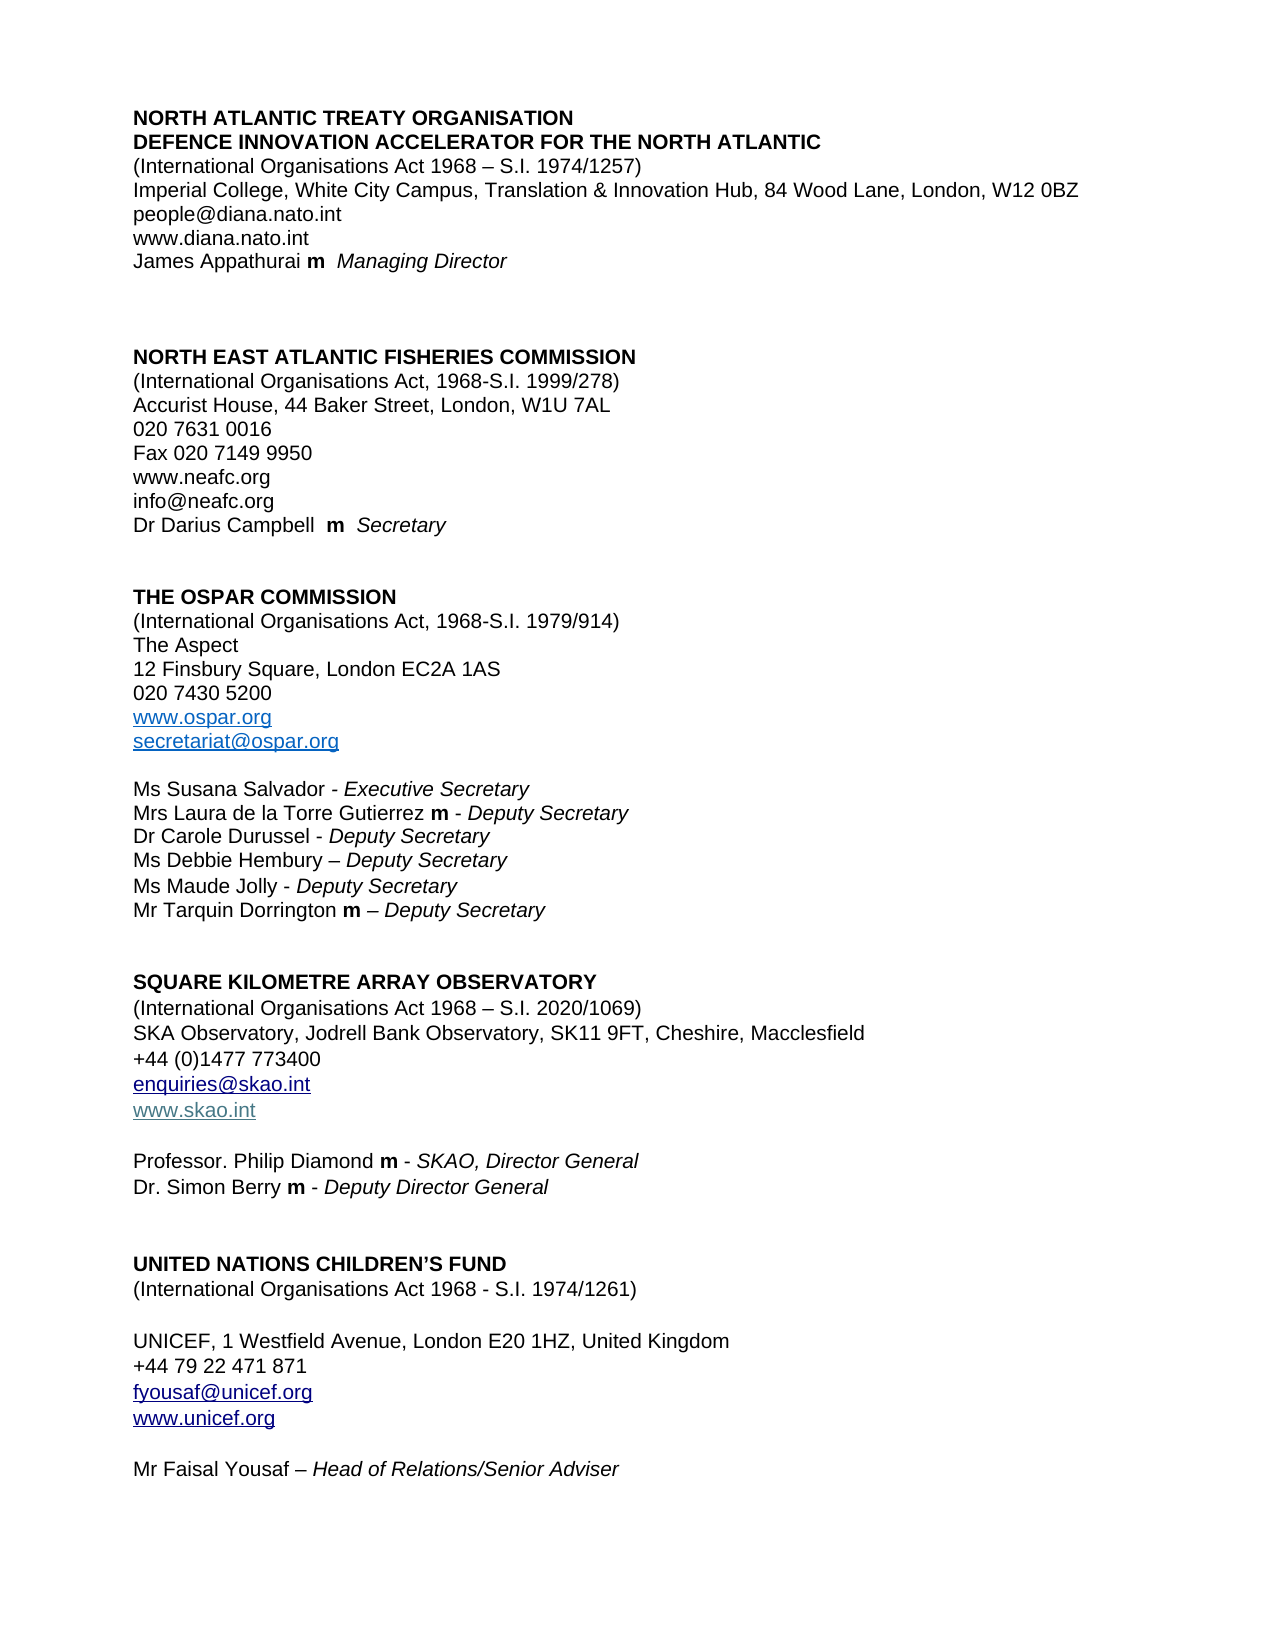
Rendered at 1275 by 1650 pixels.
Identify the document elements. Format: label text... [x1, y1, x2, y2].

text Mr Faisal Yousaf – Head of Relations/Senior Adviser [133, 1457, 1181, 1481]
text secretariat@ospar.org [133, 728, 1181, 752]
text James Appathurai m Managing Director [133, 249, 1181, 273]
text (International Organisations Act, 1968-S.I. 1999/278) [133, 369, 1181, 393]
text (International Organisations Act 1968 – S.I. 2020/1069) [133, 995, 1181, 1019]
text www.diana.nato.int [133, 225, 1181, 249]
text www.ospar.org [133, 704, 1181, 728]
text NORTH ATLANTIC TREATY ORGANISATION DEFENCE INNOVATION ACCELERATOR FOR THE NORTH ATLANTIC [133, 106, 1181, 153]
text (International Organisations Act 1968 – S.I. 1974/1257) [133, 153, 1181, 177]
text www.unicef.org [133, 1405, 1181, 1429]
text enquiries@skao.int [133, 1072, 1181, 1096]
text 020 7430 5200 [133, 681, 1181, 704]
subtitle NORTH EAST ATLANTIC FISHERIES COMMISSION [133, 345, 1181, 369]
text The Aspect [133, 633, 1181, 657]
text Fax 020 7149 9950 [133, 441, 1181, 465]
text Mr Tarquin Dorrington m – Deputy Secretary [133, 898, 1181, 922]
text SQUARE KILOMETRE ARRAY OBSERVATORY [133, 970, 1181, 994]
text +44 (0)1477 773400 [133, 1047, 1181, 1071]
text fyousaf@unicef.org [133, 1380, 1181, 1404]
text +44 79 22 471 871 [133, 1354, 1181, 1378]
text UNITED NATIONS CHILDREN’S FUND [133, 1252, 1181, 1276]
text Professor. Philip Diamond m - SKAO, Director General [133, 1149, 1181, 1173]
subtitle THE OSPAR COMMISSION [133, 585, 1181, 609]
text Ms Maude Jolly - Deputy Secretary [133, 874, 1181, 898]
text Dr Darius Campbell m Secretary [133, 513, 1181, 537]
text www.skao.int [133, 1098, 1181, 1122]
text 12 Finsbury Square, London EC2A 1AS [133, 657, 1181, 681]
text Mrs Laura de la Torre Gutierrez m - Deputy Secretary [133, 800, 1181, 824]
text Ms Debbie Hembury – Deputy Secretary [133, 848, 1181, 872]
text Dr. Simon Berry m - Deputy Director General [133, 1175, 1181, 1199]
text Ms Susana Salvador - Executive Secretary [133, 776, 1181, 800]
text (International Organisations Act 1968 - S.I. 1974/1261) [133, 1277, 1181, 1301]
text www.neafc.org [133, 465, 1181, 489]
text (International Organisations Act, 1968-S.I. 1979/914) [133, 609, 1181, 633]
text Imperial College, White City Campus, Translation & Innovation Hub, 84 Wood Lane, London, W12 0BZ [133, 177, 1181, 201]
text people@diana.nato.int [133, 201, 1181, 225]
text Dr Carole Durussel - Deputy Secretary [133, 824, 1181, 848]
text Accurist House, 44 Baker Street, London, W1U 7AL [133, 393, 1181, 417]
text 020 7631 0016 [133, 417, 1181, 441]
text info@neafc.org [133, 489, 1181, 513]
text UNICEF, 1 Westfield Avenue, London E20 1HZ, United Kingdom [133, 1328, 1181, 1352]
text SKA Observatory, Jodrell Bank Observatory, SK11 9FT, Cheshire, Macclesfield [133, 1021, 1181, 1045]
